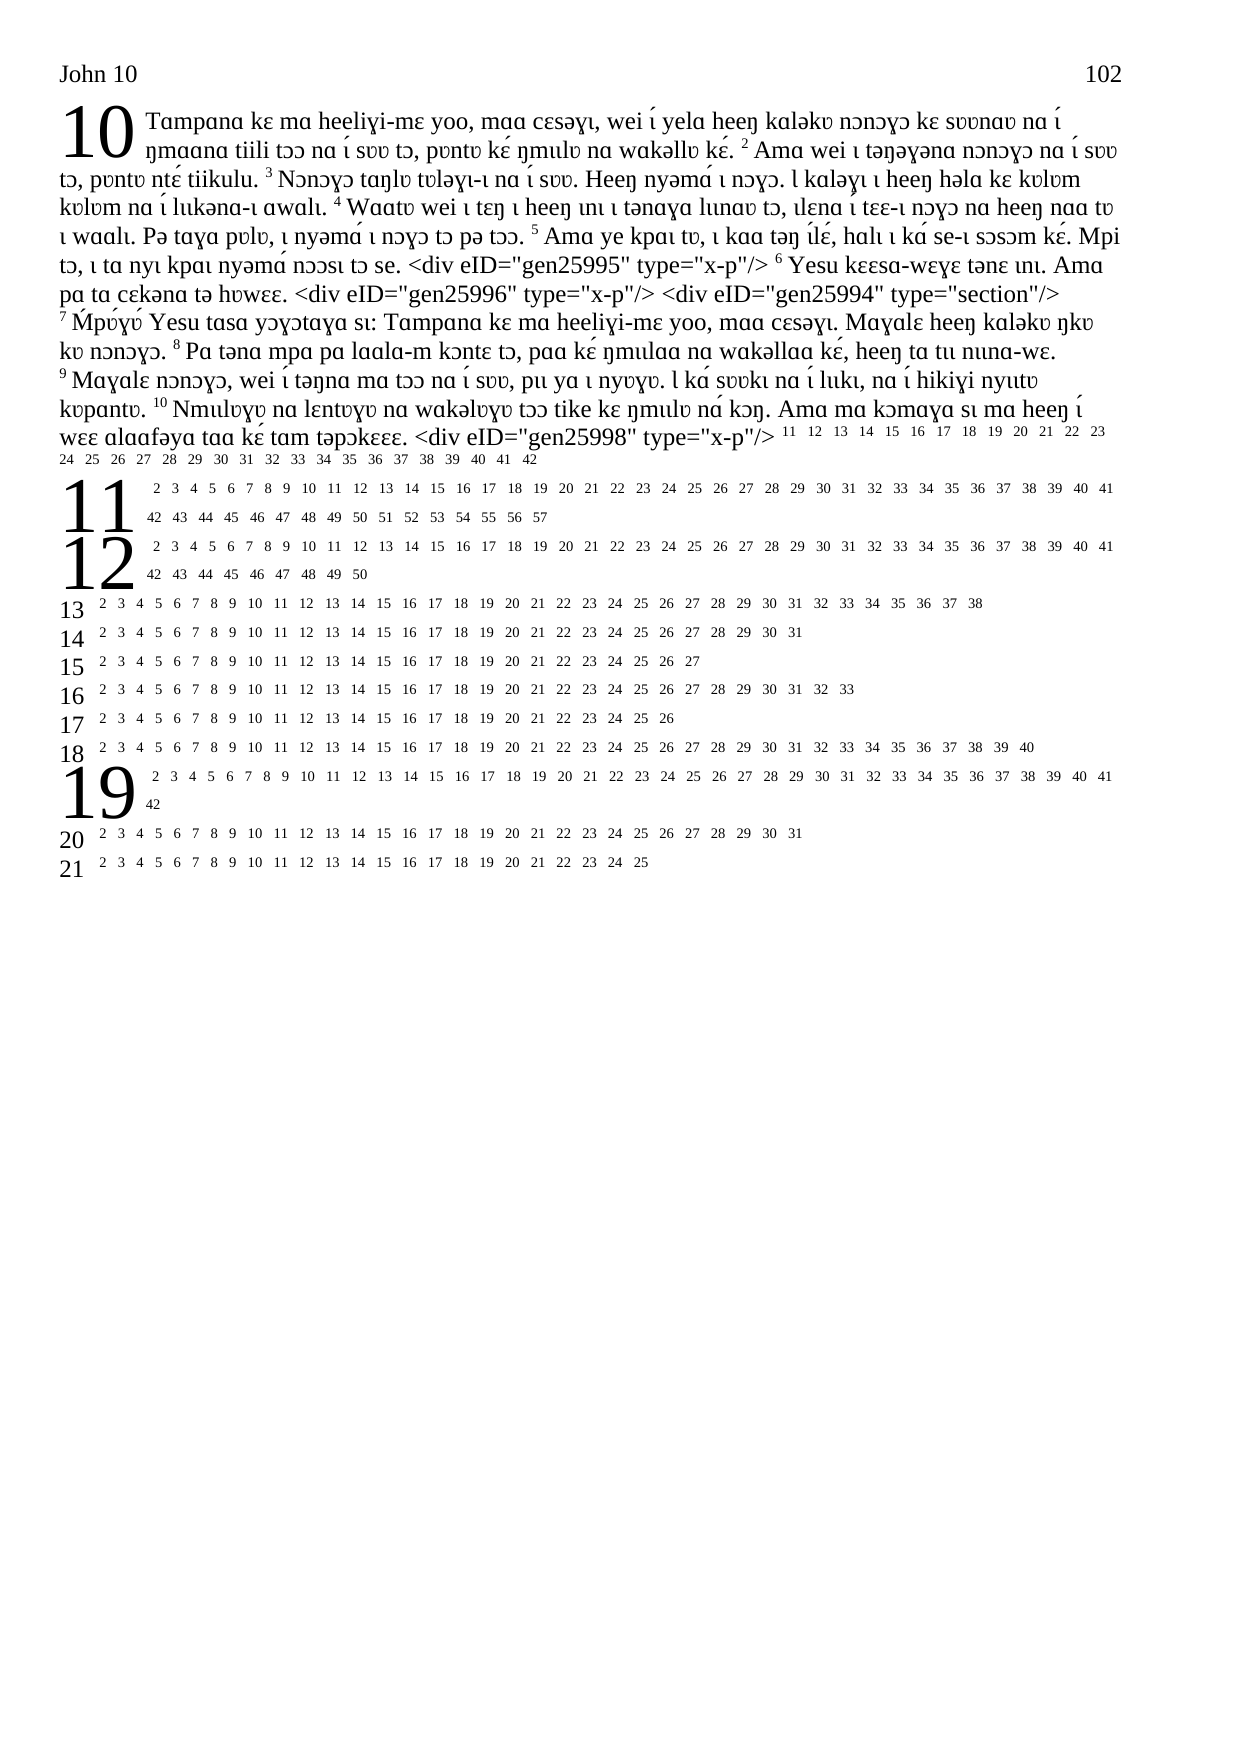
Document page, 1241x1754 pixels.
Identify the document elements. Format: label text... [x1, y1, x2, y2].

text 21 2 3 4 5 6 7 8 9 10 11 12 13 14 15 16 17 18 19 20 21 22 23 24 25 [59, 854, 1122, 882]
text 11 2 3 4 5 6 7 8 9 10 11 12 13 14 15 16 17 18 19 20 21 22 23 24 25 26 27 28 29 30 31 32 33 34 35 36 37 38 39 40 41 42 43 44 45 46 47 48 49 50 51 52 53 54 55 56 57 [59, 480, 1122, 537]
text 19 2 3 4 5 6 7 8 9 10 11 12 13 14 15 16 17 18 19 20 21 22 23 24 25 26 27 28 29 30 31 32 33 34 35 36 37 38 39 40 41 42 [59, 767, 1122, 825]
text 15 2 3 4 5 6 7 8 9 10 11 12 13 14 15 16 17 18 19 20 21 22 23 24 25 26 27 [59, 652, 1122, 681]
text 20 2 3 4 5 6 7 8 9 10 11 12 13 14 15 16 17 18 19 20 21 22 23 24 25 26 27 28 29 30 31 [59, 825, 1122, 854]
text 17 2 3 4 5 6 7 8 9 10 11 12 13 14 15 16 17 18 19 20 21 22 23 24 25 26 [59, 710, 1122, 739]
text 10Tɑmpɑnɑ kɛ mɑ heeliɣi-mɛ yoo, mɑɑ cɛsǝɣɩ, wei ɩ́ yelɑ heeŋ kɑlǝkʋ nɔnɔɣɔ kɛ sʋʋnɑʋ nɑ ɩ́ ŋmɑɑnɑ tiili tɔɔ nɑ ɩ́ sʋʋ tɔ, pʋntʋ kɛ́ ŋmɩɩlʋ nɑ wɑkǝllʋ kɛ́. 2 Amɑ wei ɩ tǝŋǝɣǝnɑ nɔnɔɣɔ nɑ ɩ́ sʋʋ tɔ, pʋntʋ ntɛ́ tiikulu. 3 Nɔnɔɣɔ tɑŋlʋ tʋlǝɣɩ-ɩ nɑ ɩ́ sʋʋ. Heeŋ nyǝmɑ́ ɩ nɔɣɔ. Ɩ kɑlǝɣɩ ɩ heeŋ hǝlɑ kɛ kʋlʋm kʋlʋm nɑ ɩ́ lɩɩkǝnɑ-ɩ ɑwɑlɩ. 4 Wɑɑtʋ wei ɩ tɛŋ ɩ heeŋ ɩnɩ ɩ tǝnɑɣɑ lɩɩnɑʋ tɔ, ɩlɛnɑ ɩ́ tɛɛ-ɩ nɔɣɔ nɑ heeŋ nɑɑ tʋ ɩ wɑɑlɩ. Pǝ tɑɣɑ pʋlʋ, ɩ nyǝmɑ́ ɩ nɔɣɔ tɔ pǝ tɔɔ. 5 Amɑ ye kpɑɩ tʋ, ɩ kɑɑ tǝŋ ɩ́lɛ́, hɑlɩ ɩ kɑ́ se-ɩ sɔsɔm kɛ́. Mpi tɔ, ɩ tɑ nyɩ kpɑɩ nyǝmɑ́ nɔɔsɩ tɔ se. <div eID="gen25995" type="x-p"/> 6 Yesu kɛɛsɑ-wɛɣɛ tǝnɛ ɩnɩ. Amɑ pɑ tɑ cɛkǝnɑ tǝ hʋwɛɛ. <div eID="gen25996" type="x-p"/> <div eID="gen25994" type="section"/> 7 Ḿpʋ́ɣʋ́ Yesu tɑsɑ yɔɣɔtɑɣɑ sɩ: Tɑmpɑnɑ kɛ mɑ heeliɣi-mɛ yoo, mɑɑ cɛsǝɣɩ. Mɑɣɑlɛ heeŋ kɑlǝkʋ ŋkʋ kʋ nɔnɔɣɔ. 8 Pɑ tǝnɑ mpɑ pɑ lɑɑlɑ-m kɔntɛ tɔ, pɑɑ kɛ́ ŋmɩɩlɑɑ nɑ wɑkǝllɑɑ kɛ́, heeŋ tɑ tɩɩ nɩɩnɑ-wɛ. 9 Mɑɣɑlɛ nɔnɔɣɔ, wei ɩ́ tǝŋnɑ mɑ tɔɔ nɑ ɩ́ sʋʋ, pɩɩ yɑ ɩ nyʋɣʋ. Ɩ kɑ́ sʋʋkɩ nɑ ɩ́ lɩɩkɩ, nɑ ɩ́ hikiɣi nyɩɩtʋ kʋpɑntʋ. 10 Nmɩɩlʋɣʋ nɑ lɛntʋɣʋ nɑ wɑkǝlʋɣʋ tɔɔ tike kɛ ŋmɩɩlʋ nɑ́ kɔŋ. Amɑ mɑ kɔmɑɣɑ sɩ mɑ heeŋ ɩ́ wɛɛ ɑlɑɑfǝyɑ tɑɑ kɛ́ tɑm tǝpɔkɛɛɛ. <div eID="gen25998" type="x-p"/> 11 12 13 14 15 16 17 18 19 20 21 22 23 24 25 26 27 28 29 30 31 32 33 34 35 36 37 38 39 40 41 42 [59, 106, 1122, 480]
text 13 2 3 4 5 6 7 8 9 10 11 12 13 14 15 16 17 18 19 20 21 22 23 24 25 26 27 28 29 30 31 32 33 34 35 36 37 38 [59, 595, 1122, 624]
text 12 2 3 4 5 6 7 8 9 10 11 12 13 14 15 16 17 18 19 20 21 22 23 24 25 26 27 28 29 30 31 32 33 34 35 36 37 38 39 40 41 42 43 44 45 46 47 48 49 50 [59, 537, 1122, 595]
text 18 2 3 4 5 6 7 8 9 10 11 12 13 14 15 16 17 18 19 20 21 22 23 24 25 26 27 28 29 30 31 32 33 34 35 36 37 38 39 40 [59, 739, 1122, 767]
text 14 2 3 4 5 6 7 8 9 10 11 12 13 14 15 16 17 18 19 20 21 22 23 24 25 26 27 28 29 30 31 [59, 624, 1122, 652]
text 16 2 3 4 5 6 7 8 9 10 11 12 13 14 15 16 17 18 19 20 21 22 23 24 25 26 27 28 29 30 31 32 33 [59, 681, 1122, 710]
